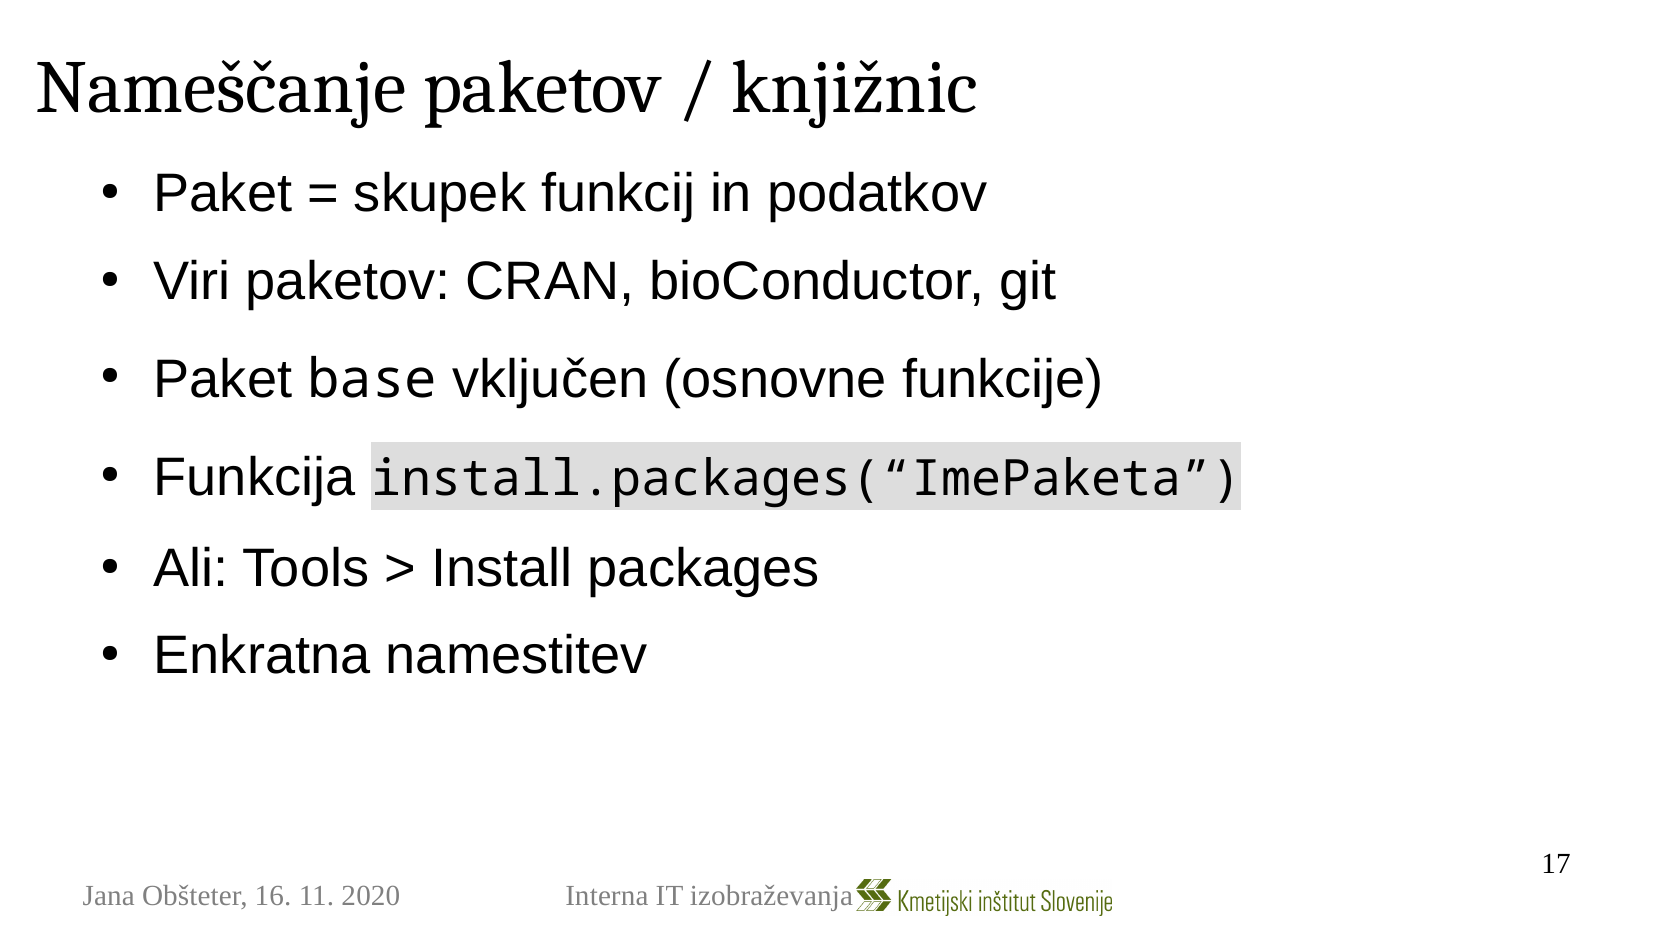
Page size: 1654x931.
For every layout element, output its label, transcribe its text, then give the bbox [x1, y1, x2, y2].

list Paket = skupek funkcij in podatkov Viri paketov: CRAN, bioConductor, git Paket base vključen (osnovne funkcije) Funkcija install.packages(“ImePaketa”) Ali: Tools > Install packages Enkratna namestitev [82, 153, 1571, 758]
title Nameščanje paketov / knjižnic [35, 21, 1524, 154]
picture [856, 879, 1112, 916]
